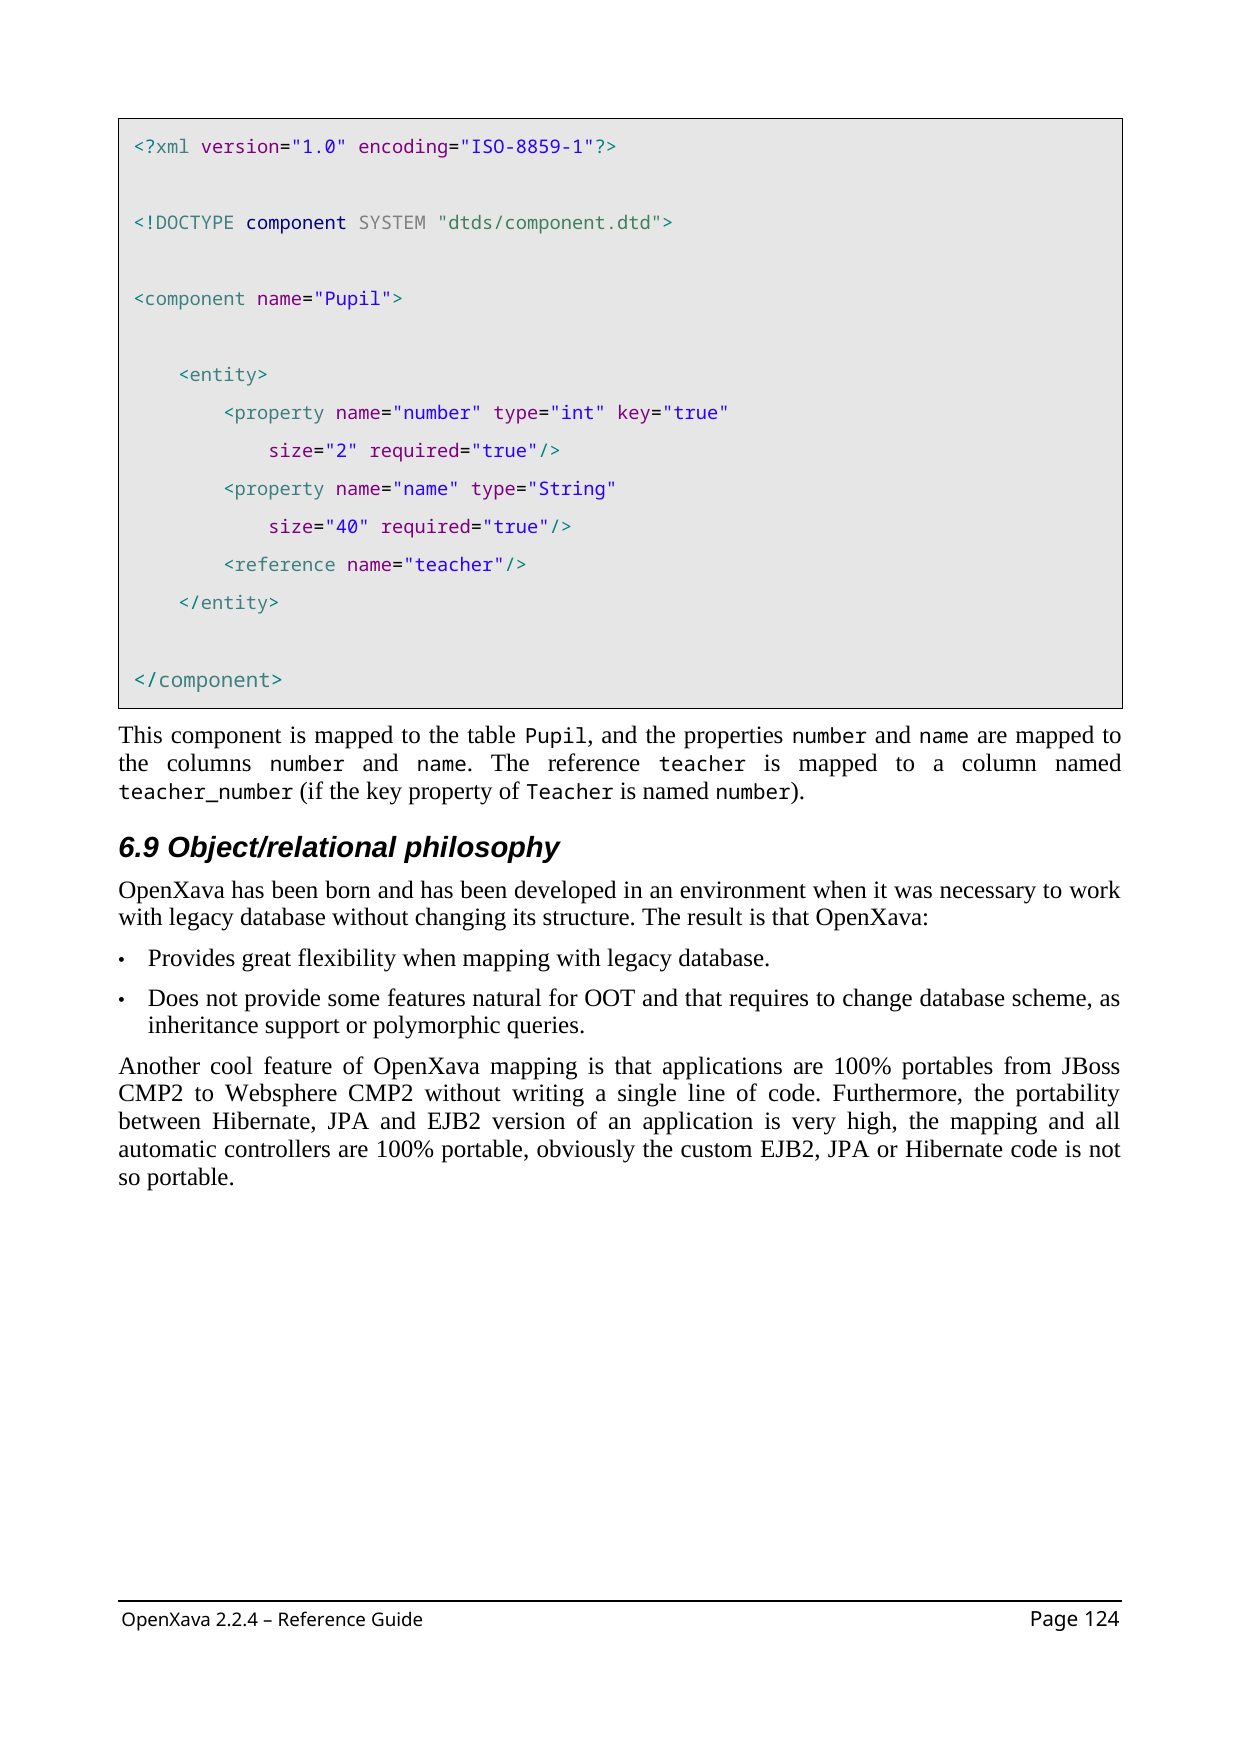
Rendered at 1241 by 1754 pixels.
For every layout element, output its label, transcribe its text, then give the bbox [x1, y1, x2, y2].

list Provides great flexibility when mapping with legacy database. [118, 944, 1122, 971]
text <entity> [119, 346, 1122, 384]
text </entity> [119, 574, 1122, 612]
list Does not provide some features natural for OOT and that requires to change database scheme, as inheritance support or polymorphic queries. [118, 984, 1122, 1039]
text <property name="name" type="String" [119, 460, 1122, 498]
text <reference name="teacher"/> [119, 536, 1122, 574]
text <!DOCTYPE component SYSTEM "dtds/component.dtd"> [119, 194, 1122, 232]
text <property name="number" type="int" key="true" [119, 384, 1122, 422]
text OpenXava has been born and has been developed in an environment when it was necessary to work with legacy database without changing its structure. The result is that OpenXava: [118, 876, 1122, 931]
subtitle Object/relational philosophy [118, 831, 1122, 863]
text This component is mapped to the table Pupil, and the properties number and name are mapped to the columns number and name. The reference teacher is mapped to a column named teacher_number (if the key property of Teacher is named number). [118, 721, 1122, 806]
text size="2" required="true"/> [119, 422, 1122, 460]
text <component name="Pupil"> [119, 270, 1122, 308]
text </component> [119, 650, 1122, 708]
text size="40" required="true"/> [119, 498, 1122, 536]
text <?xml version="1.0" encoding="ISO-8859-1"?> [119, 119, 1122, 156]
text Another cool feature of OpenXava mapping is that applications are 100% portables from JBoss CMP2 to Websphere CMP2 without writing a single line of code. Furthermore, the portability between Hibernate, JPA and EJB2 version of an application is very high, the mapping and all automatic controllers are 100% portable, obviously the custom EJB2, JPA or Hibernate code is not so portable. [118, 1052, 1122, 1190]
